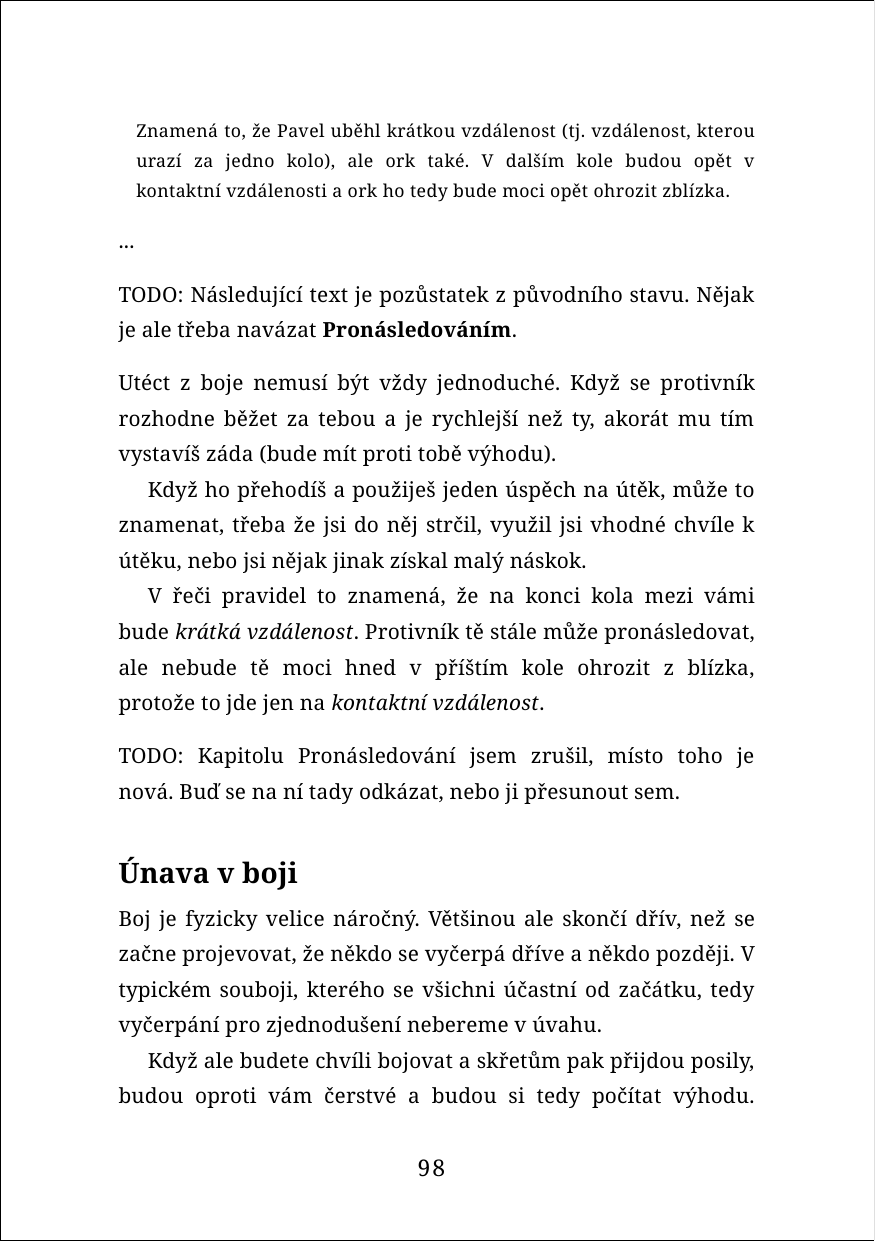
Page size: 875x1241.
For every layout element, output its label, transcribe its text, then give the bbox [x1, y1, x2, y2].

text ... [118, 227, 756, 255]
text TODO: Kapitolu Pronásledování jsem zrušil, místo toho je nová. Buď se na ní tady odkázat, nebo ji přesunout sem. [118, 741, 756, 805]
subtitle Únava v boji [118, 854, 756, 892]
text Znamená to, že Pavel uběhl krátkou vzdálenost (tj. vzdálenost, kterou urazí za jedno kolo), ale ork také. V dalším kole budou opět v kontaktní vzdálenosti a ork ho tedy bude moci opět ohrozit zblízka. [136, 118, 756, 203]
text Boj je fyzicky velice náročný. Většinou ale skončí dřív, než se začne projevovat, že někdo se vyčerpá dříve a někdo později. V typickém souboji, kterého se všichni účastní od začátku, tedy vyčerpání pro zjednodušení nebereme v úvahu. Když ale budete chvíli bojovat a skřetům pak přijdou posily, budou oproti vám čerstvé a budou si tedy počítat výhodu. [118, 904, 756, 1110]
text Utéct z boje nemusí být vždy jednoduché. Když se protivník rozhodne běžet za tebou a je rychlejší než ty, akorát mu tím vystavíš záda (bude mít proti tobě výhodu). Když ho přehodíš a použiješ jeden úspěch na útěk, může to znamenat, třeba že jsi do něj strčil, využil jsi vhodné chvíle k útěku, nebo jsi nějak jinak získal malý náskok. V řeči pravidel to znamená, že na konci kola mezi vámi bude krátká vzdálenost. Protivník tě stále může pronásledovat, ale nebude tě moci hned v příštím kole ohrozit z blízka, protože to jde jen na kontaktní vzdálenost. [118, 368, 756, 717]
text TODO: Následující text je pozůstatek z původního stavu. Nějak je ale třeba navázat Pronásledováním. [118, 280, 756, 344]
